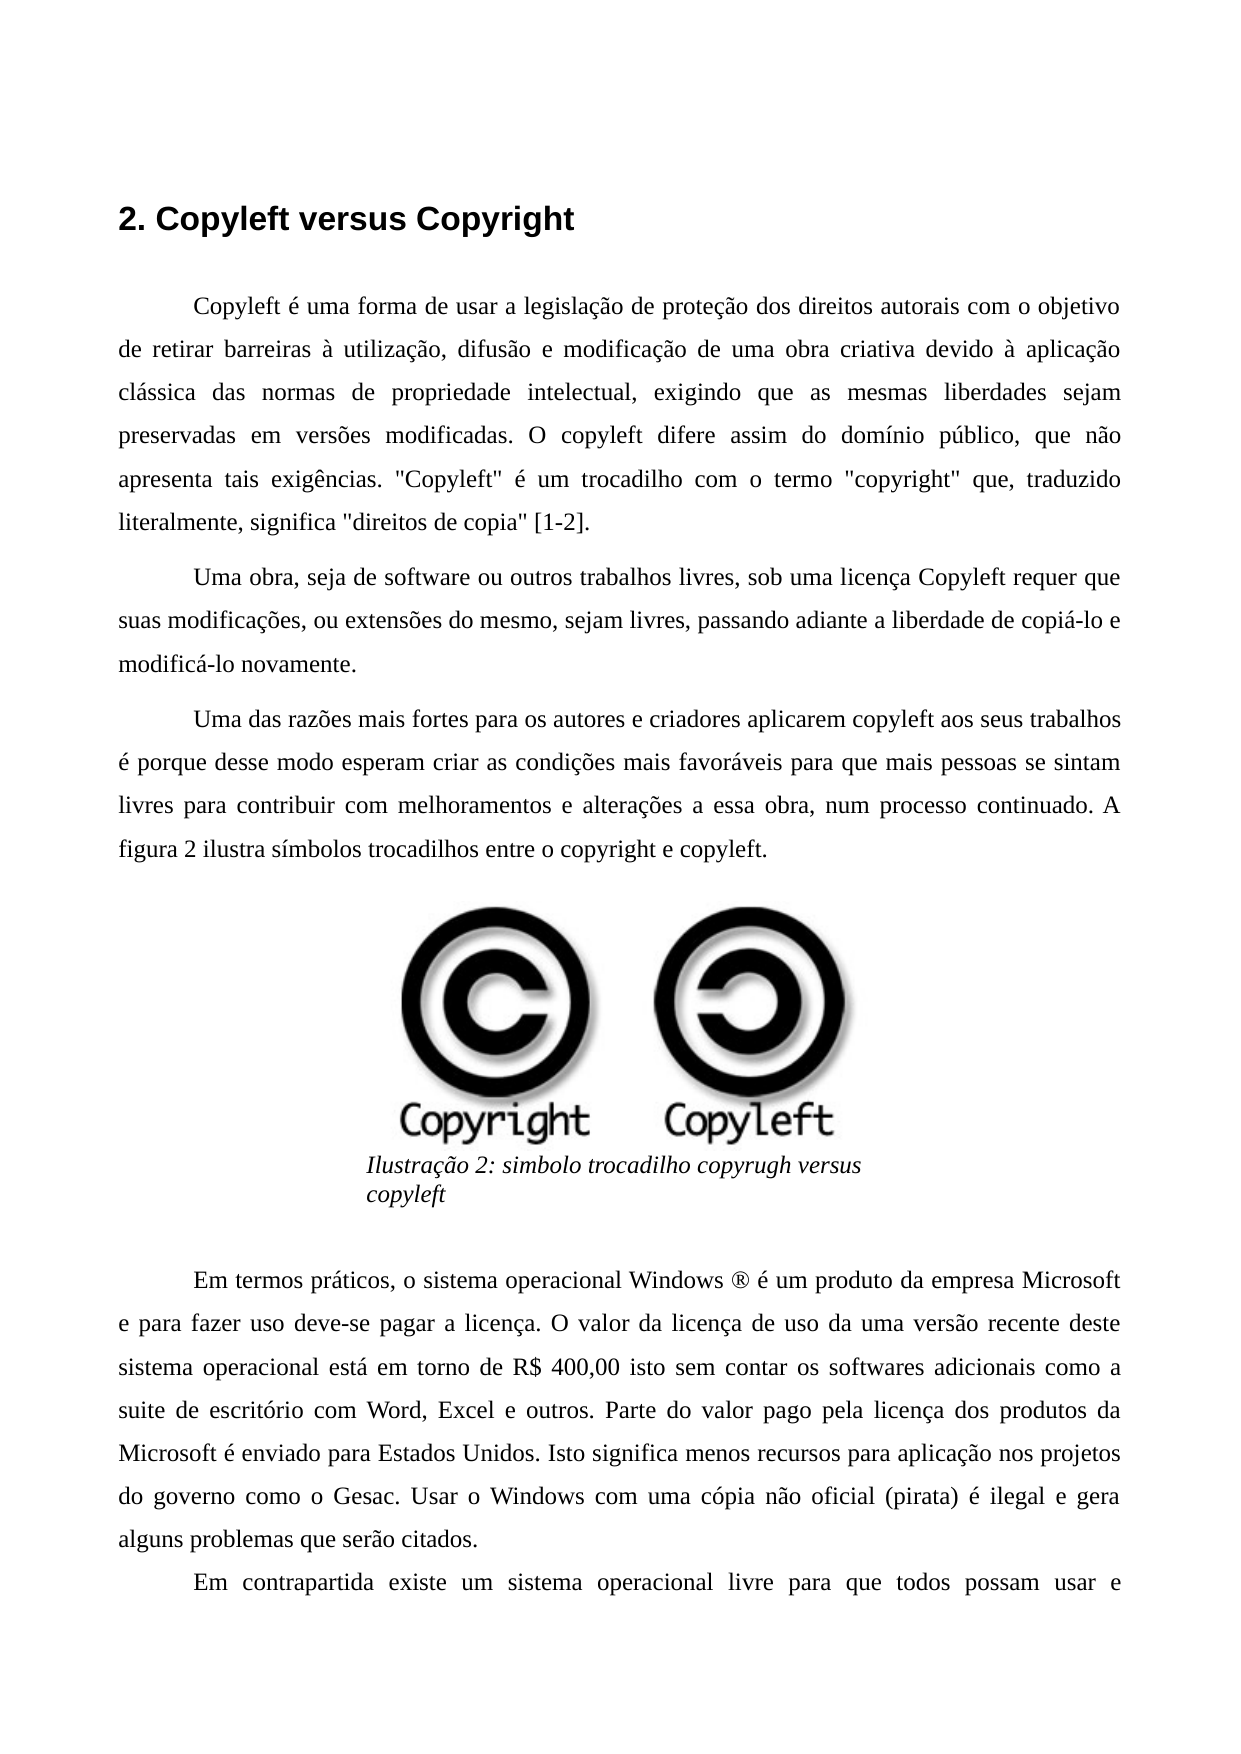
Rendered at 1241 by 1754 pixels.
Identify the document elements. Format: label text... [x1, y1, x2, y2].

text Uma das razões mais fortes para os autores e criadores aplicarem copyleft aos seus trabalhos é porque desse modo esperam criar as condições mais favoráveis para que mais pessoas se sintam livres para contribuir com melhoramentos e alterações a essa obra, num processo continuado. A figura 2 ilustra símbolos trocadilhos entre o copyright e copyleft. [118, 704, 1122, 862]
subtitle 2. Copyleft versus Copyright [118, 199, 1122, 237]
text Em contrapartida existe um sistema operacional livre para que todos possam usar e [118, 1567, 1122, 1596]
text Em termos práticos, o sistema operacional Windows ® é um produto da empresa Microsoft e para fazer uso deve-se pagar a licença. O valor da licença de uso da uma versão recente deste sistema operacional está em torno de R$ 400,00 isto sem contar os softwares adicionais como a suite de escritório com Word, Excel e outros. Parte do valor pago pela licença dos produtos da Microsoft é enviado para Estados Unidos. Isto significa menos recursos para aplicação nos projetos do governo como o Gesac. Usar o Windows com uma cópia não oficial (pirata) é ilegal e gera alguns problemas que serão citados. [118, 1265, 1122, 1553]
picture [366, 901, 875, 1151]
text Uma obra, seja de software ou outros trabalhos livres, sob uma licença Copyleft requer que suas modificações, ou extensões do mesmo, sejam livres, passando adiante a liberdade de copiá-lo e modificá-lo novamente. [118, 562, 1122, 677]
text Copyleft é uma forma de usar a legislação de proteção dos direitos autorais com o objetivo de retirar barreiras à utilização, difusão e modificação de uma obra criativa devido à aplicação clássica das normas de propriedade intelectual, exigindo que as mesmas liberdades sejam preservadas em versões modificadas. O copyleft difere assim do domínio público, que não apresenta tais exigências. "Copyleft" é um trocadilho com o termo "copyright" que, traduzido literalmente, significa "direitos de copia" [1-2]. [118, 291, 1122, 536]
text Ilustração 2: simbolo trocadilho copyrugh versus copyleft [366, 1151, 874, 1208]
